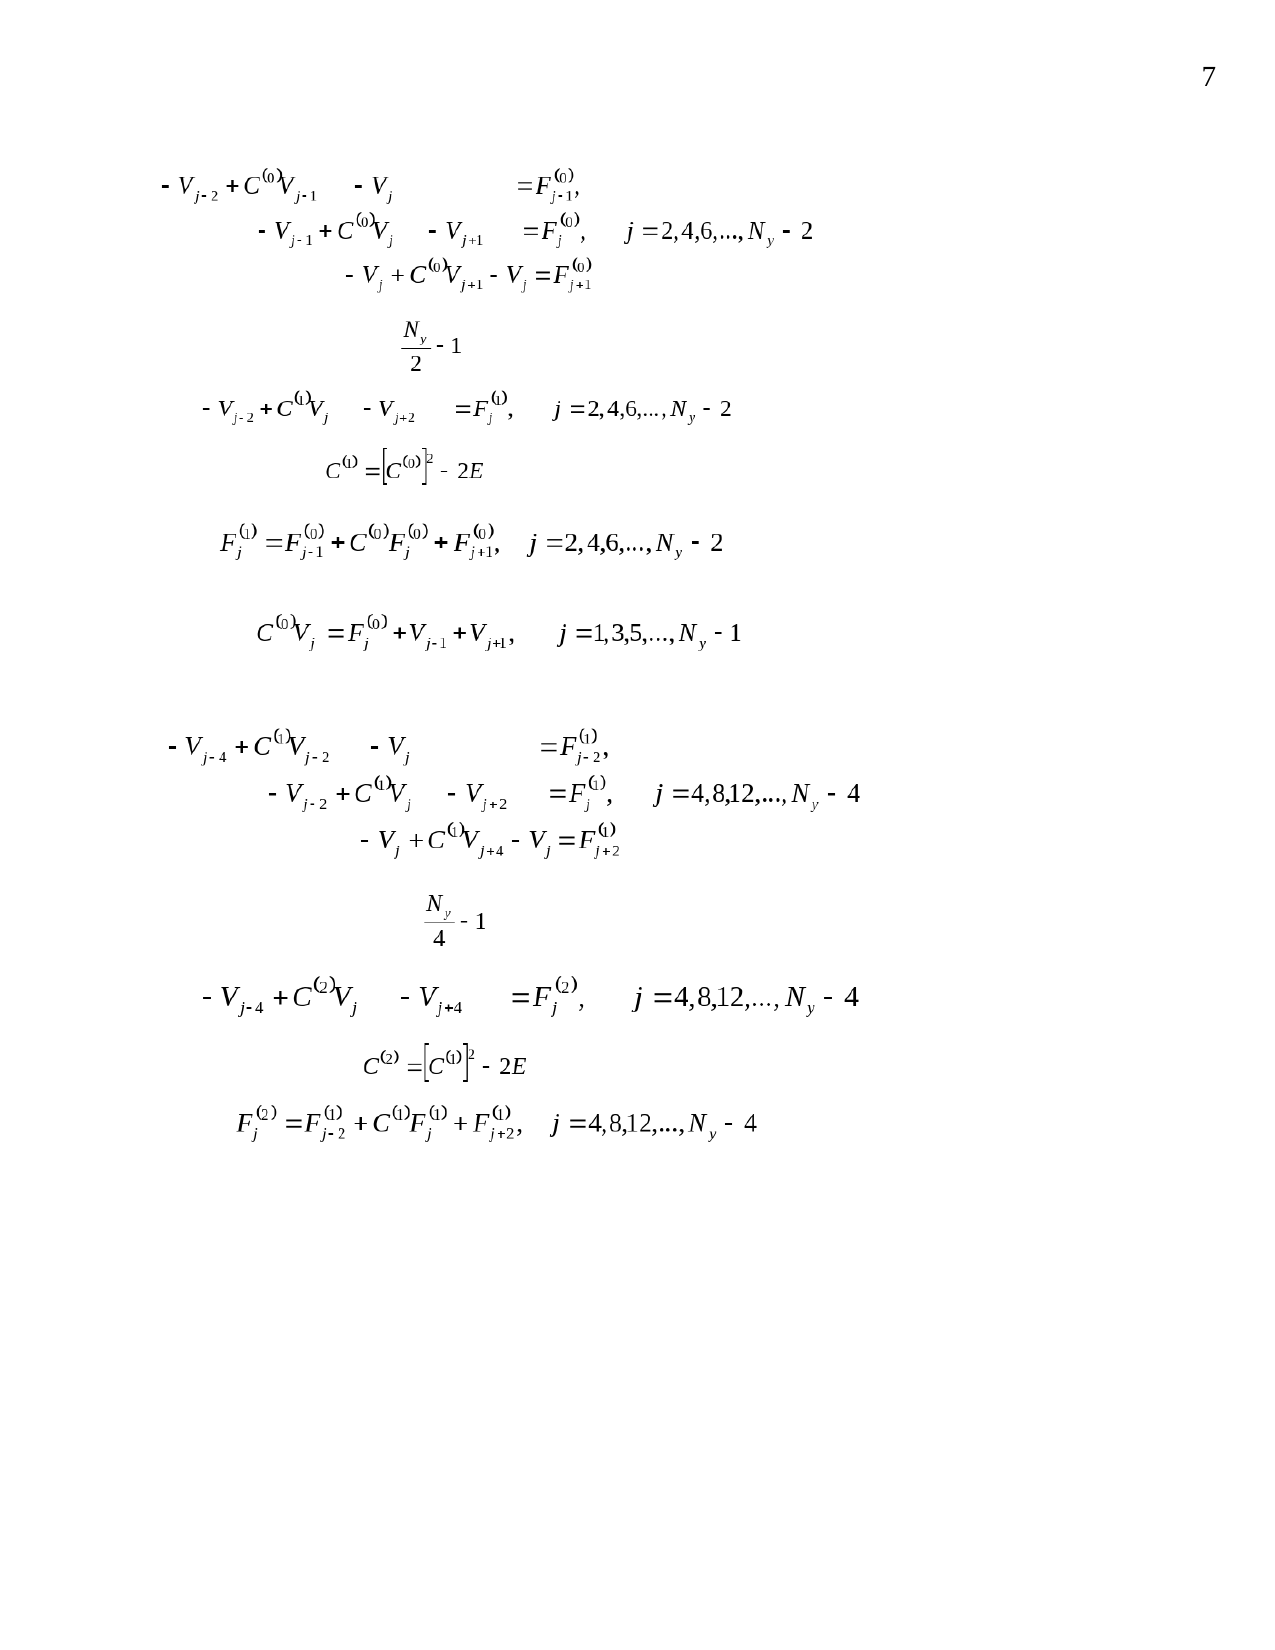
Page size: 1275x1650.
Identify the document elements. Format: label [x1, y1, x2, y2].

picture [132, 154, 912, 1176]
